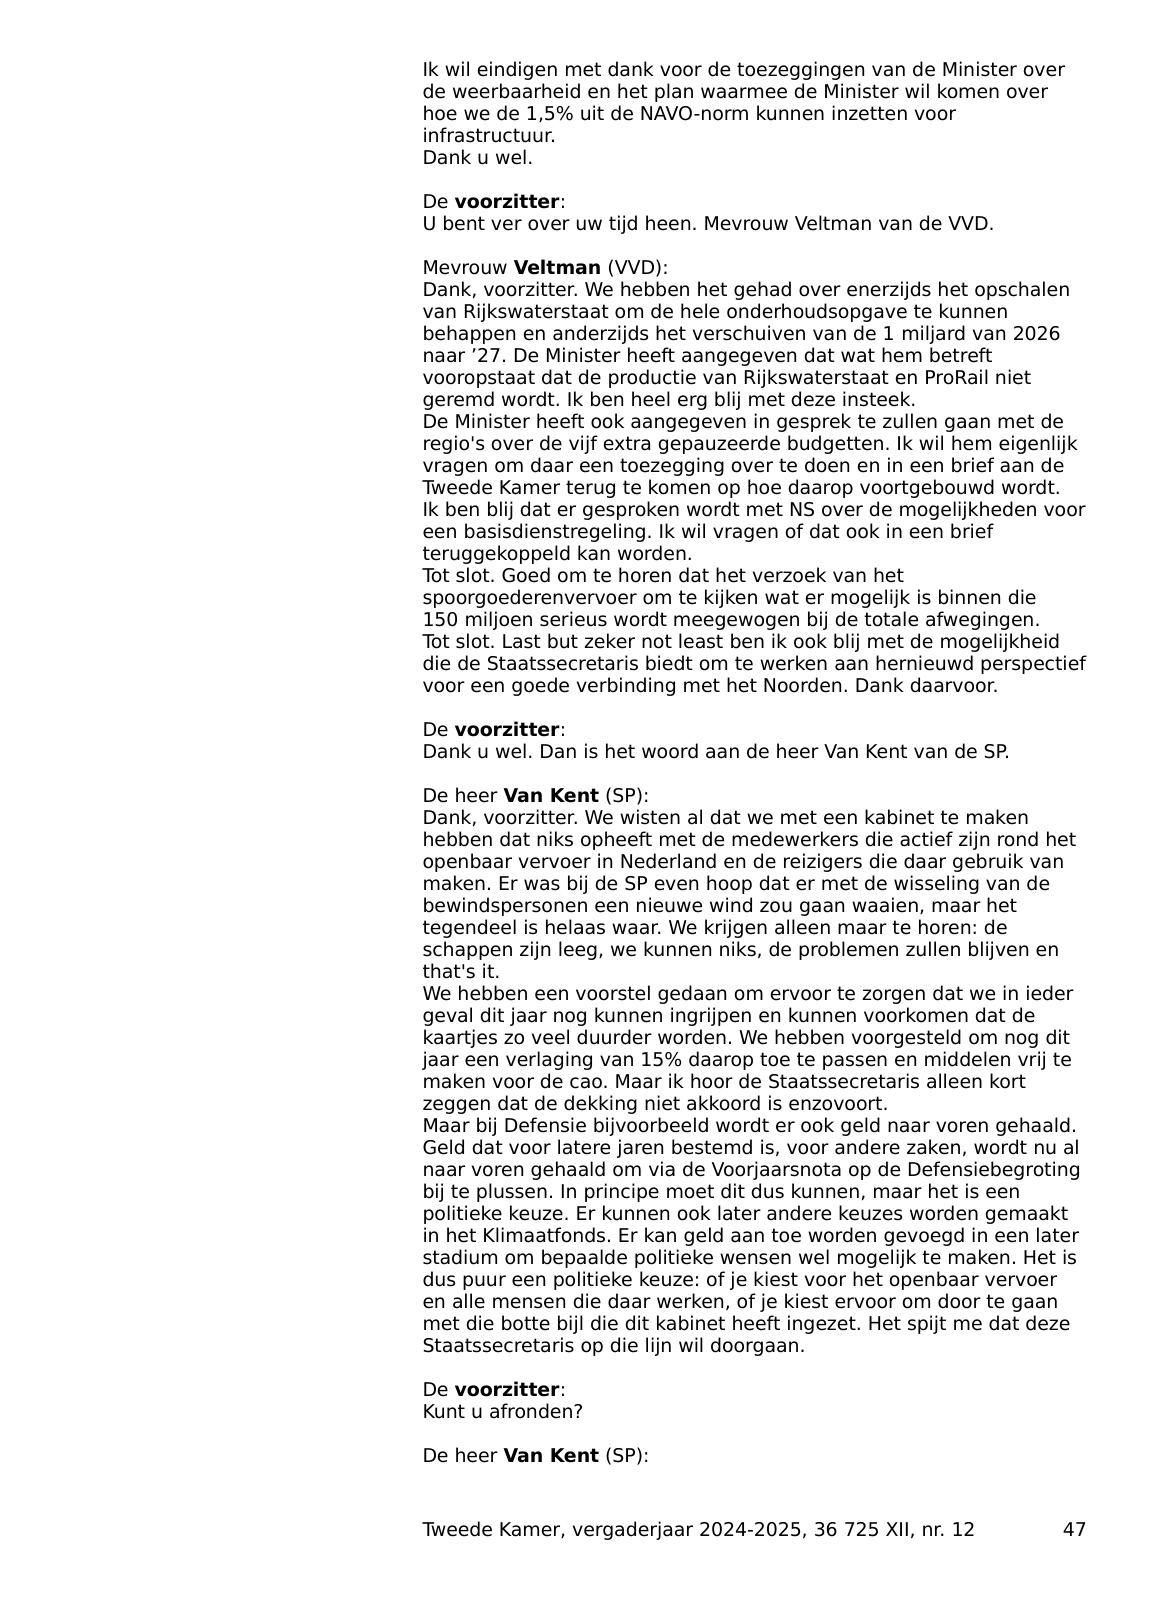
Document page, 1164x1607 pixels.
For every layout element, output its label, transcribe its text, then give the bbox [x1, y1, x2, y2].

text De heer Van Kent (SP): [422, 1445, 1087, 1467]
text Dank, voorzitter. We hebben het gehad over enerzijds het opschalen van Rijkswaterstaat om de hele onderhoudsopgave te kunnen behappen en anderzijds het verschuiven van de 1 miljard van 2026 naar ’27. De Minister heeft aangegeven dat wat hem betreft vooropstaat dat de productie van Rijkswaterstaat en ProRail niet geremd wordt. Ik ben heel erg blij met deze insteek. [422, 279, 1087, 411]
text Dank u wel. [422, 147, 1087, 169]
text U bent ver over uw tijd heen. Mevrouw Veltman van de VVD. [422, 213, 1087, 235]
text De voorzitter: [422, 191, 1087, 213]
text Tot slot. Goed om te horen dat het verzoek van het spoorgoederenvervoer om te kijken wat er mogelijk is binnen die 150 miljoen serieus wordt meegewogen bij de totale afwegingen. [422, 565, 1087, 631]
text Maar bij Defensie bijvoorbeeld wordt er ook geld naar voren gehaald. Geld dat voor latere jaren bestemd is, voor andere zaken, wordt nu al naar voren gehaald om via de Voorjaarsnota op de Defensiebegroting bij te plussen. In principe moet dit dus kunnen, maar het is een politieke keuze. Er kunnen ook later andere keuzes worden gemaakt in het Klimaatfonds. Er kan geld aan toe worden gevoegd in een later stadium om bepaalde politieke wensen wel mogelijk te maken. Het is dus puur een politieke keuze: of je kiest voor het openbaar vervoer en alle mensen die daar werken, of je kiest ervoor om door te gaan met die botte bijl die dit kabinet heeft ingezet. Het spijt me dat deze Staatssecretaris op die lijn wil doorgaan. [422, 1115, 1087, 1357]
text De voorzitter: [422, 719, 1087, 741]
text Tot slot. Last but zeker not least ben ik ook blij met de mogelijkheid die de Staatssecretaris biedt om te werken aan hernieuwd perspectief voor een goede verbinding met het Noorden. Dank daarvoor. [422, 631, 1087, 697]
text De voorzitter: [422, 1379, 1087, 1401]
text Mevrouw Veltman (VVD): [422, 257, 1087, 279]
text We hebben een voorstel gedaan om ervoor te zorgen dat we in ieder geval dit jaar nog kunnen ingrijpen en kunnen voorkomen dat de kaartjes zo veel duurder worden. We hebben voorgesteld om nog dit jaar een verlaging van 15% daarop toe te passen en middelen vrij te maken voor de cao. Maar ik hoor de Staatssecretaris alleen kort zeggen dat de dekking niet akkoord is enzovoort. [422, 983, 1087, 1115]
text Ik wil eindigen met dank voor de toezeggingen van de Minister over de weerbaarheid en het plan waarmee de Minister wil komen over hoe we de 1,5% uit de NAVO-norm kunnen inzetten voor infrastructuur. [422, 59, 1087, 147]
text Dank u wel. Dan is het woord aan de heer Van Kent van de SP. [422, 741, 1087, 763]
text Ik ben blij dat er gesproken wordt met NS over de mogelijkheden voor een basisdienstregeling. Ik wil vragen of dat ook in een brief teruggekoppeld kan worden. [422, 499, 1087, 565]
text Kunt u afronden? [422, 1401, 1087, 1423]
text De heer Van Kent (SP): [422, 785, 1087, 807]
text De Minister heeft ook aangegeven in gesprek te zullen gaan met de regio's over de vijf extra gepauzeerde budgetten. Ik wil hem eigenlijk vragen om daar een toezegging over te doen en in een brief aan de Tweede Kamer terug te komen op hoe daarop voortgebouwd wordt. [422, 411, 1087, 499]
text Dank, voorzitter. We wisten al dat we met een kabinet te maken hebben dat niks opheeft met de medewerkers die actief zijn rond het openbaar vervoer in Nederland en de reizigers die daar gebruik van maken. Er was bij de SP even hoop dat er met de wisseling van de bewindspersonen een nieuwe wind zou gaan waaien, maar het tegendeel is helaas waar. We krijgen alleen maar te horen: de schappen zijn leeg, we kunnen niks, de problemen zullen blijven en that's it. [422, 807, 1087, 983]
